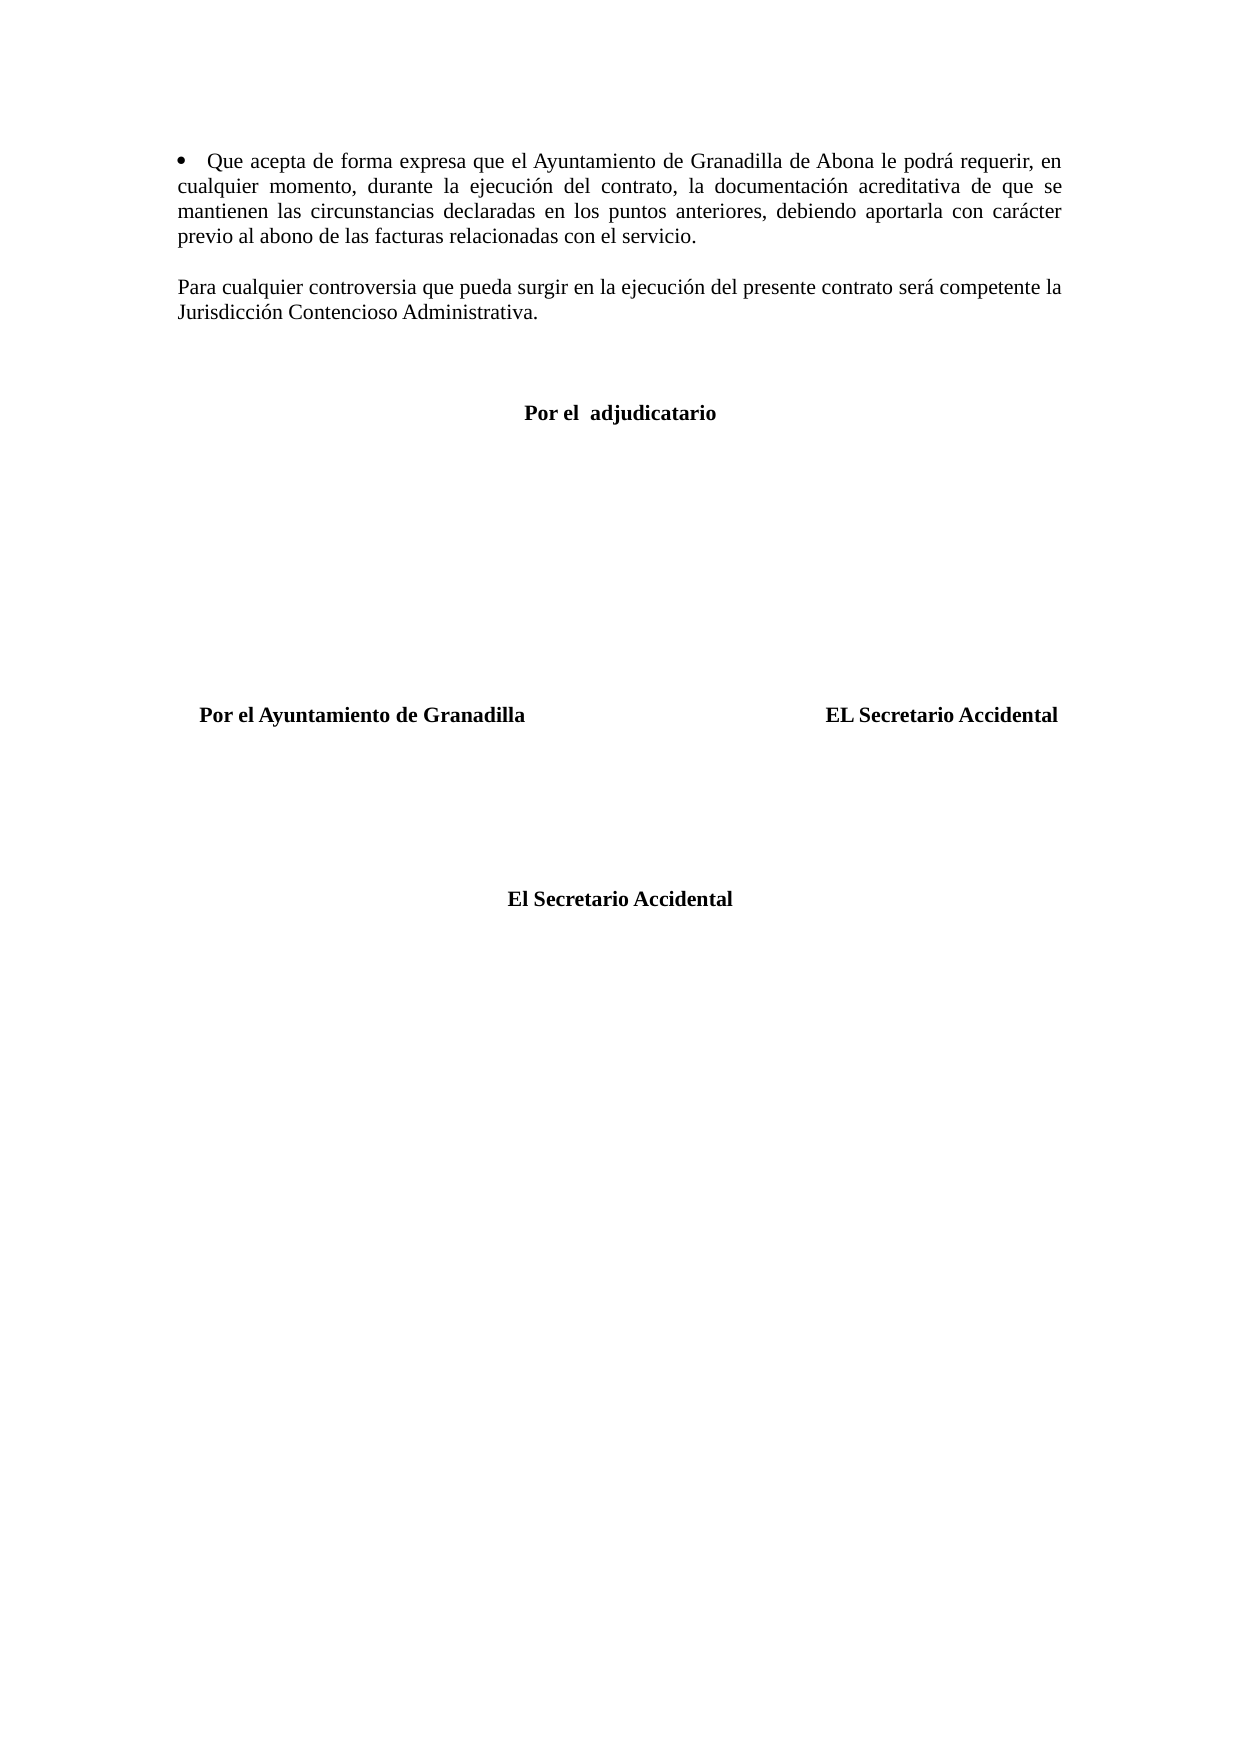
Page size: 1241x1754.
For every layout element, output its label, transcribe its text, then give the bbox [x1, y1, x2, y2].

text El Secretario Accidental [177, 886, 1063, 911]
text Para cualquier controversia que pueda surgir en la ejecución del presente contrato será competente la Jurisdicción Contencioso Administrativa. [177, 274, 1063, 324]
text Por el Ayuntamiento de Granadilla EL Secretario Accidental [177, 702, 1063, 727]
list Que acepta de forma expresa que el Ayuntamiento de Granadilla de Abona le podrá requerir, en cualquier momento, durante la ejecución del contrato, la documentación acreditativa de que se mantienen las circunstancias declaradas en los puntos anteriores, debiendo aportarla con carácter previo al abono de las facturas relacionadas con el servicio. [177, 148, 1063, 248]
text Por el adjudicatario [177, 400, 1063, 425]
